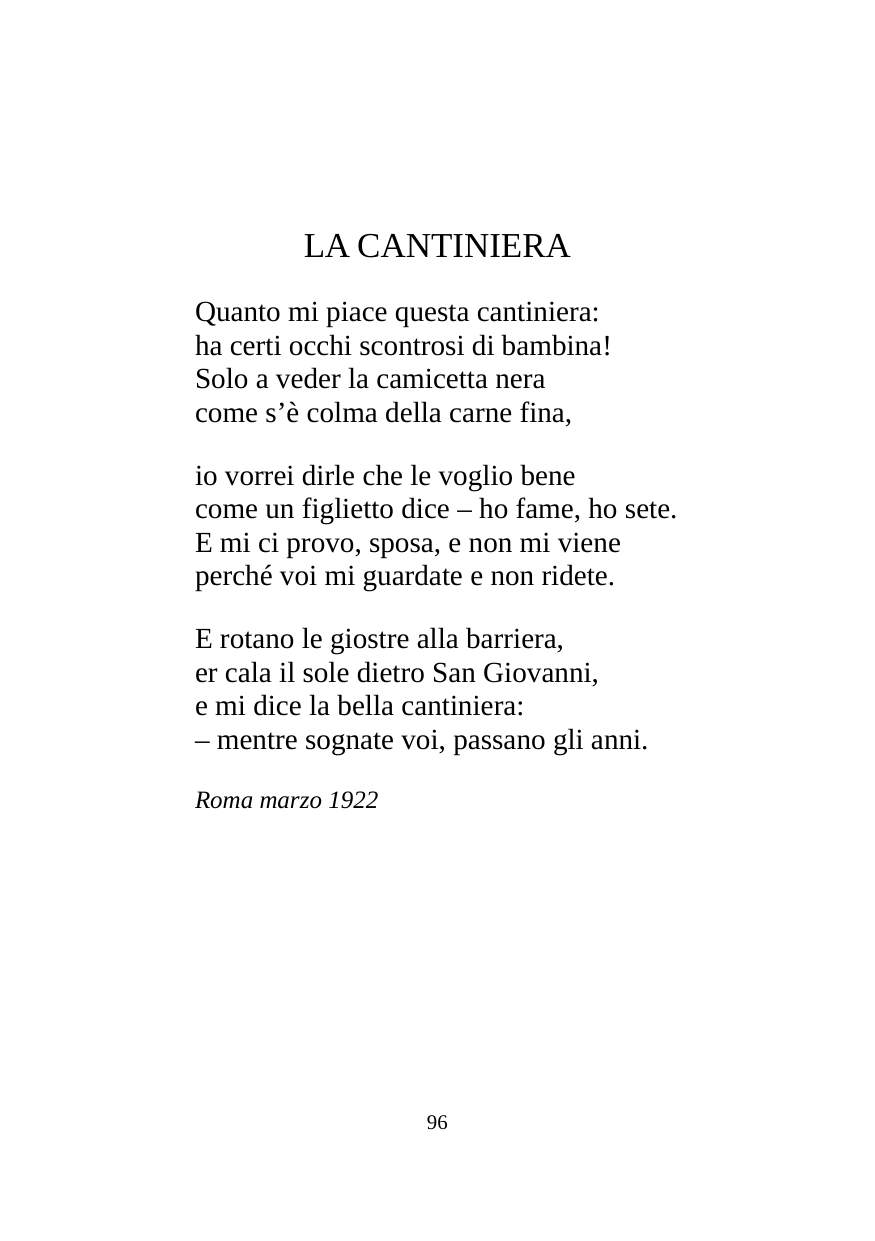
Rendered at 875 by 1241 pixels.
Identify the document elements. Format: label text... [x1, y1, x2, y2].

text E rotano le giostre alla barriera, er cala il sole dietro San Giovanni, e mi dice la bella cantiniera: – mentre sognate voi, passano gli anni. [195, 621, 768, 756]
subtitle LA CANTINIERA [106, 224, 768, 264]
text io vorrei dirle che le voglio bene come un figlietto dice – ho fame, ho sete. E mi ci provo, sposa, e non mi viene perché voi mi guardate e non ridete. [195, 458, 768, 592]
text Quanto mi piace questa cantiniera: ha certi occhi scontrosi di bambina! Solo a veder la camicetta nera come s’è colma della carne fina, [195, 294, 768, 428]
text Roma marzo 1922 [195, 785, 768, 814]
